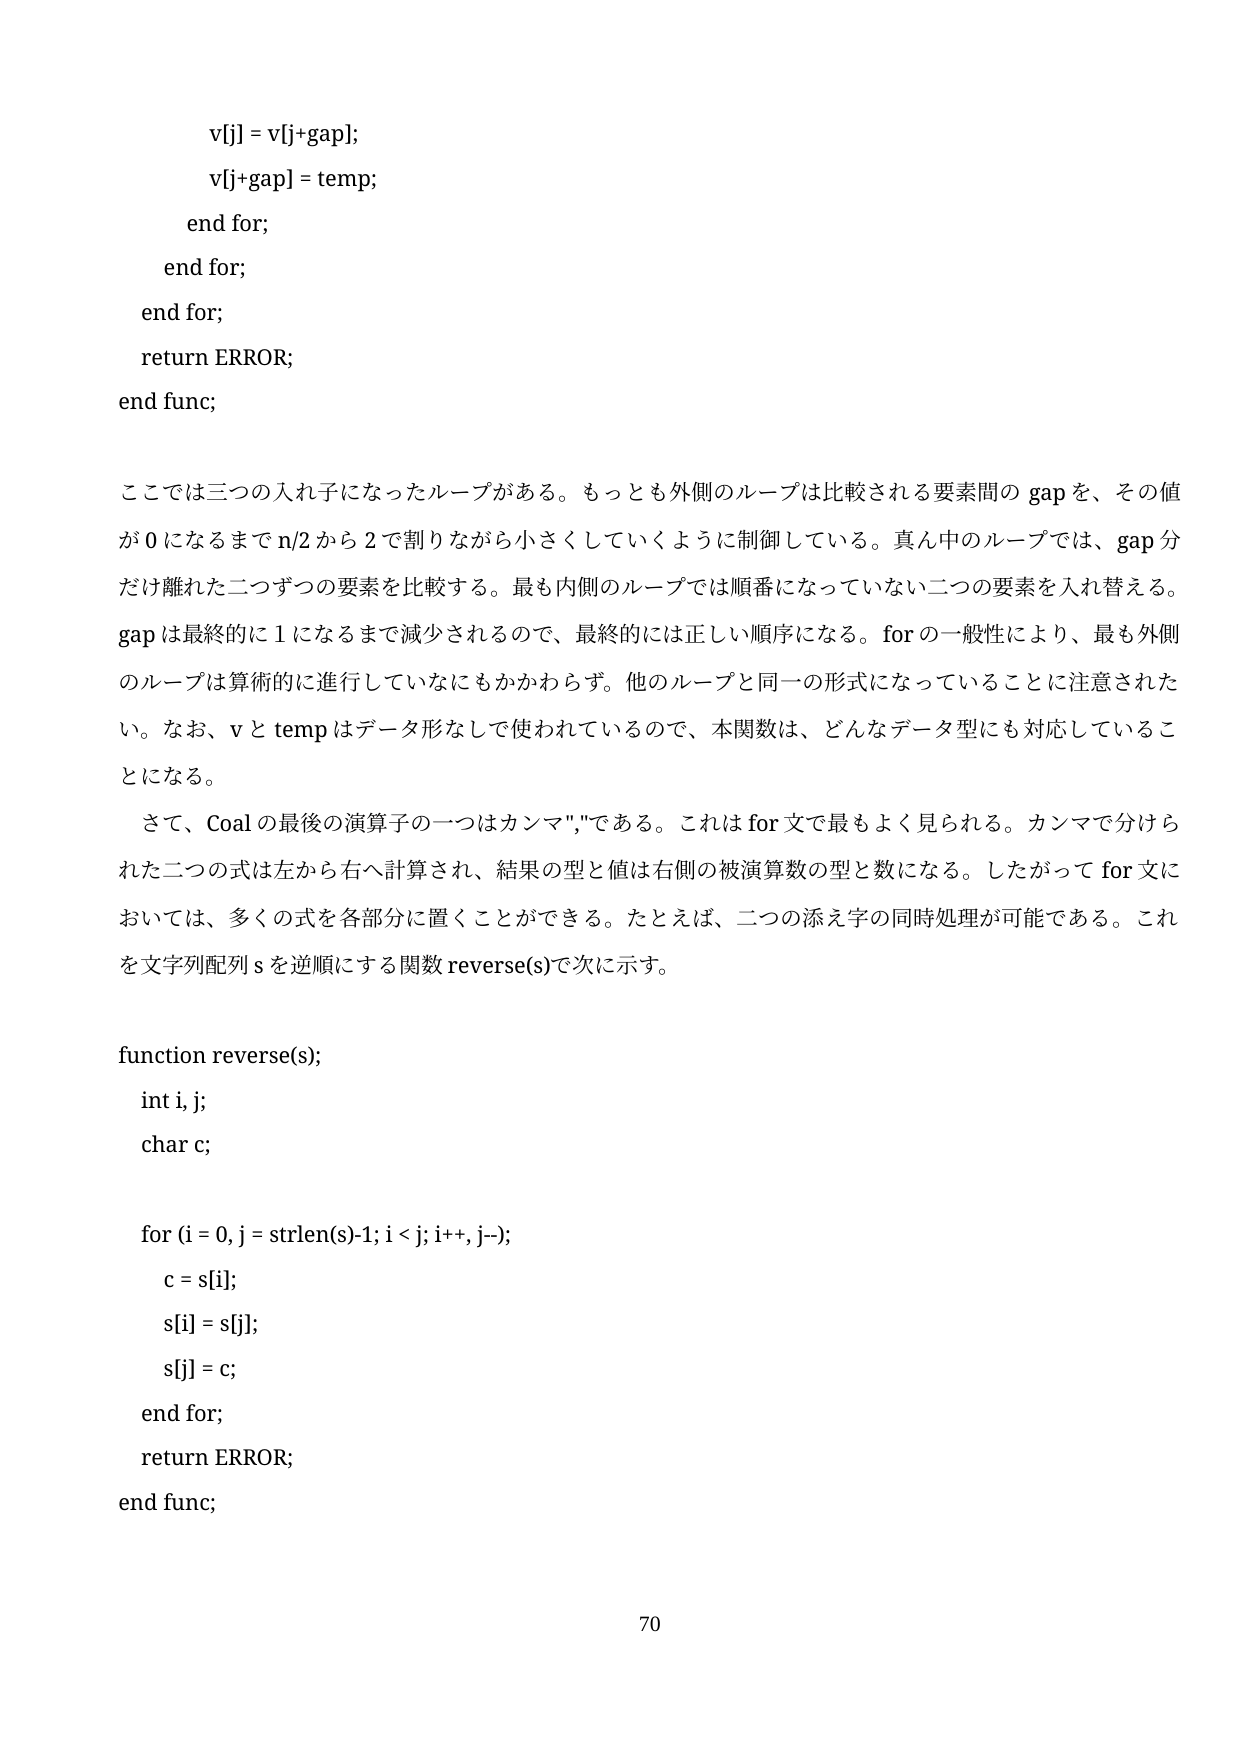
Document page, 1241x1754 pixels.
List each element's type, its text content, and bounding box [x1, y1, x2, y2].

text c = s[i]; [118, 1263, 1181, 1293]
text return ERROR; [118, 342, 1181, 371]
text end func; [118, 386, 1181, 416]
text v[j+gap] = temp; [118, 163, 1181, 193]
text int i, j; [118, 1085, 1181, 1114]
text v[j] = v[j+gap]; [118, 118, 1181, 148]
text さて、Coalの最後の演算子の一つはカンマ","である。これはfor文で最もよく見られる。カンマで分けられた二つの式は左から右へ計算され、結果の型と値は右側の被演算数の型と数になる。したがってfor文においては、多くの式を各部分に置くことができる。たとえば、二つの添え字の同時処理が可能である。これを文字列配列sを逆順にする関数reverse(s)で次に示す。 [118, 806, 1181, 980]
text gapは最終的に１になるまで減少されるので、最終的には正しい順序になる。forの一般性により、最も外側のループは算術的に進行していなにもかかわらず。他のループと同一の形式になっていることに注意されたい。なお、vとtempはデータ形なしで使われているので、本関数は、どんなデータ型にも対応していることになる。 [118, 617, 1181, 791]
text function reverse(s); [118, 1040, 1181, 1070]
text s[j] = c; [118, 1353, 1181, 1383]
text end for; [118, 207, 1181, 237]
text end for; [118, 1398, 1181, 1427]
text ここでは三つの入れ子になったループがある。もっとも外側のループは比較される要素間のgapを、その値が0になるまでn/2から2で割りながら小さくしていくように制御している。真ん中のループでは、gap分だけ離れた二つずつの要素を比較する。最も内側のループでは順番になっていない二つの要素を入れ替える。 [118, 476, 1181, 602]
text end for; [118, 297, 1181, 327]
text char c; [118, 1129, 1181, 1159]
text end func; [118, 1487, 1181, 1517]
text return ERROR; [118, 1442, 1181, 1472]
text for (i = 0, j = strlen(s)-1; i < j; i++, j--); [118, 1219, 1181, 1249]
text s[i] = s[j]; [118, 1308, 1181, 1338]
text end for; [118, 252, 1181, 282]
